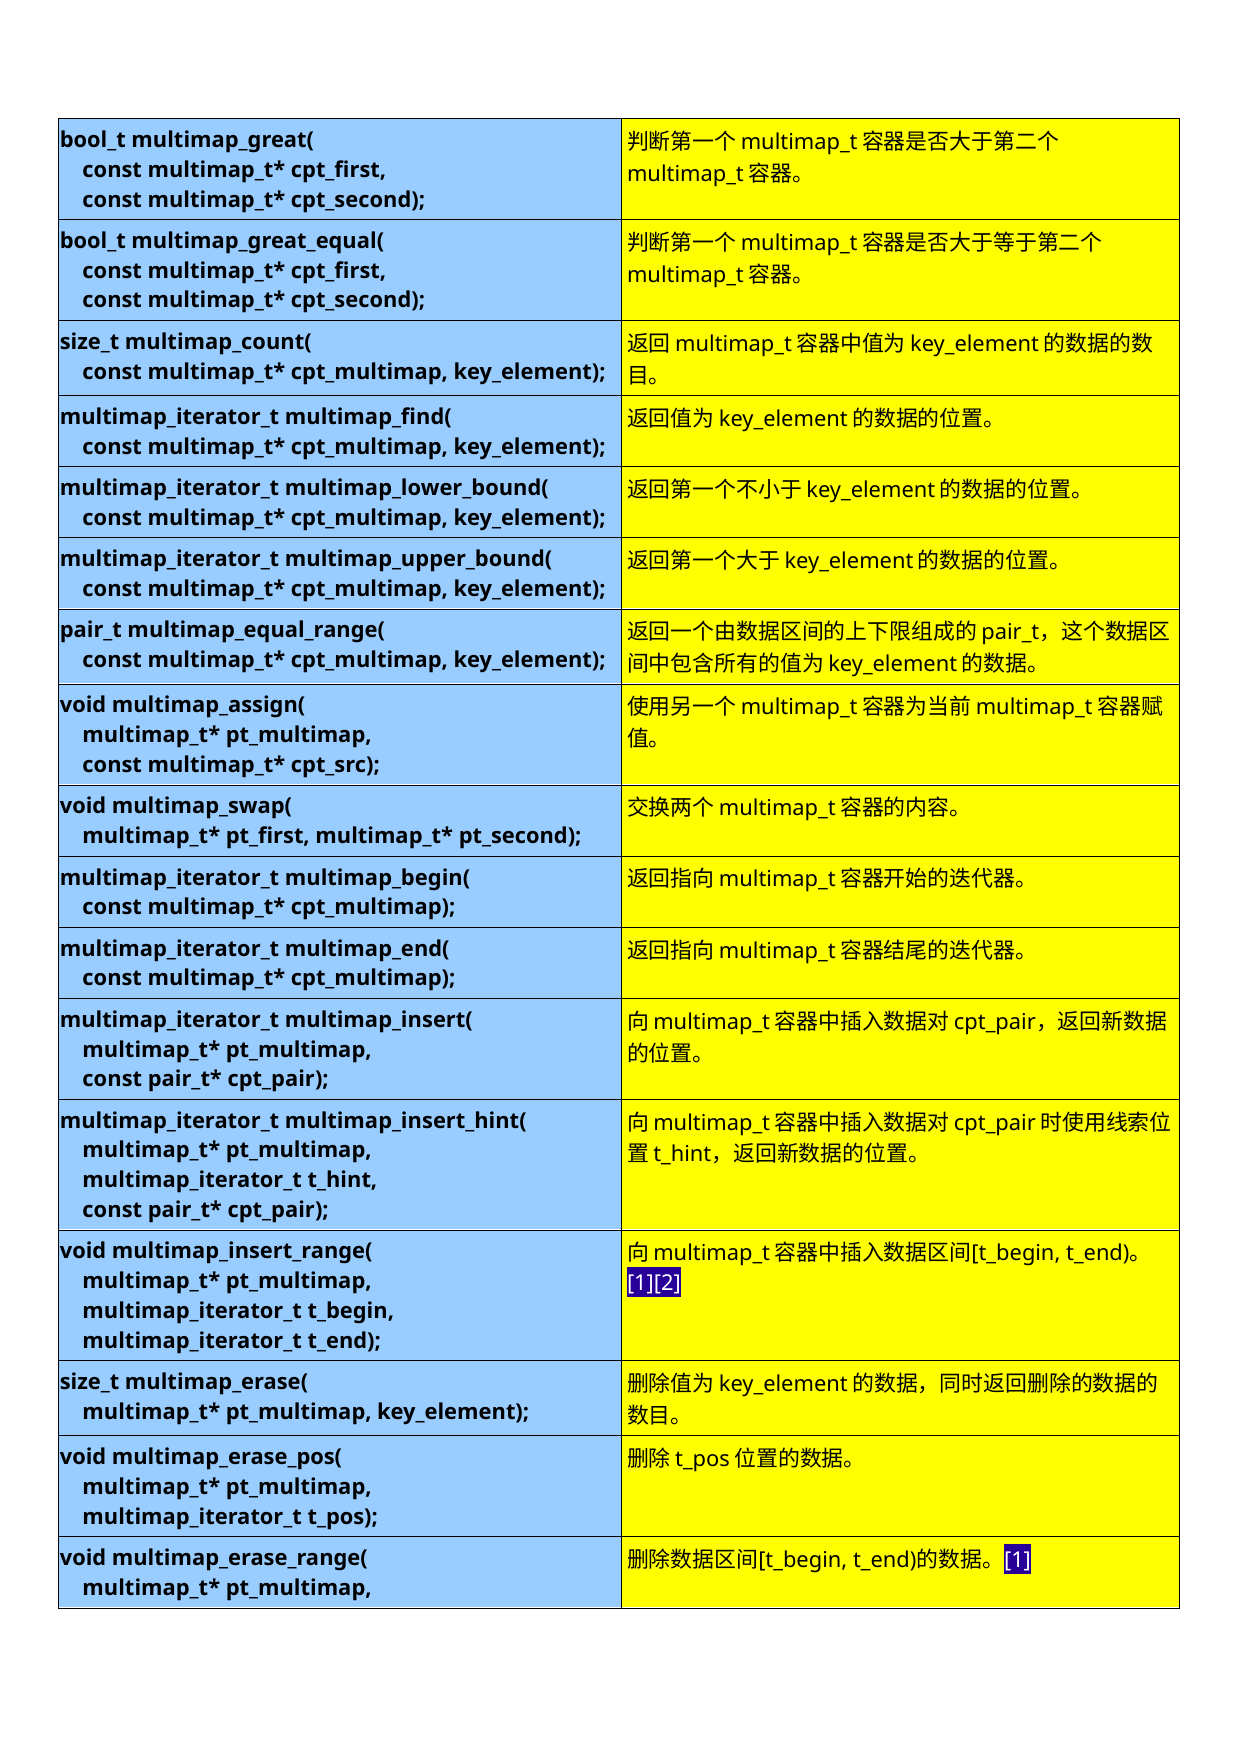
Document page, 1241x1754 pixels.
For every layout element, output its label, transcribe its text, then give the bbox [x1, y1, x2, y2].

table_cell 返回第一个不小于key_element的数据的位置。 [622, 467, 1179, 537]
table_cell multimap_iterator_t multimap_lower_bound( const multimap_t* cpt_multimap, key_element); [59, 467, 621, 537]
table_cell 返回指向multimap_t容器结尾的迭代器。 [622, 928, 1179, 998]
table_cell void multimap_assign( multimap_t* pt_multimap, const multimap_t* cpt_src); [59, 685, 621, 784]
table_cell void multimap_erase_pos( multimap_t* pt_multimap, multimap_iterator_t t_pos); [59, 1436, 621, 1536]
table_cell size_t multimap_count( const multimap_t* cpt_multimap, key_element); [59, 321, 621, 395]
table_cell multimap_iterator_t multimap_end( const multimap_t* cpt_multimap); [59, 928, 621, 998]
table_cell 交换两个multimap_t容器的内容。 [622, 786, 1179, 856]
table_cell multimap_iterator_t multimap_upper_bound( const multimap_t* cpt_multimap, key_element); [59, 538, 621, 608]
table_cell 返回multimap_t容器中值为key_element的数据的数目。 [622, 321, 1179, 395]
table_cell void multimap_swap( multimap_t* pt_first, multimap_t* pt_second); [59, 786, 621, 856]
table_cell 返回一个由数据区间的上下限组成的pair_t，这个数据区间中包含所有的值为key_element的数据。 [622, 610, 1179, 683]
table_cell multimap_iterator_t multimap_insert( multimap_t* pt_multimap, const pair_t* cpt_pair); [59, 999, 621, 1099]
table_cell 判断第一个multimap_t容器是否大于等于第二个multimap_t容器。 [622, 220, 1179, 320]
table_cell 向multimap_t容器中插入数据对cpt_pair，返回新数据的位置。 [622, 999, 1179, 1099]
table_cell 返回第一个大于key_element的数据的位置。 [622, 538, 1179, 608]
table_cell 删除值为key_element的数据，同时返回删除的数据的数目。 [622, 1361, 1179, 1435]
table_cell 返回指向multimap_t容器开始的迭代器。 [622, 857, 1179, 927]
table_cell 删除数据区间[t_begin, t_end)的数据。[1] [622, 1537, 1179, 1607]
table_cell 返回值为key_element的数据的位置。 [622, 396, 1179, 466]
table_cell bool_t multimap_great( const multimap_t* cpt_first, const multimap_t* cpt_second); [59, 119, 621, 219]
table_cell 向multimap_t容器中插入数据对cpt_pair时使用线索位置t_hint，返回新数据的位置。 [622, 1100, 1179, 1229]
table_cell 使用另一个multimap_t容器为当前multimap_t容器赋值。 [622, 685, 1179, 784]
table_cell void multimap_insert_range( multimap_t* pt_multimap, multimap_iterator_t t_begin, multimap_iterator_t t_end); [59, 1231, 621, 1360]
table_cell 向multimap_t容器中插入数据区间[t_begin, t_end)。[1][2] [622, 1231, 1179, 1360]
table_cell bool_t multimap_great_equal( const multimap_t* cpt_first, const multimap_t* cpt_second); [59, 220, 621, 320]
table_cell void multimap_erase_range( multimap_t* pt_multimap, [59, 1537, 621, 1607]
table_cell pair_t multimap_equal_range( const multimap_t* cpt_multimap, key_element); [59, 610, 621, 683]
table_cell multimap_iterator_t multimap_find( const multimap_t* cpt_multimap, key_element); [59, 396, 621, 466]
table_cell size_t multimap_erase( multimap_t* pt_multimap, key_element); [59, 1361, 621, 1435]
table_cell multimap_iterator_t multimap_insert_hint( multimap_t* pt_multimap, multimap_iterator_t t_hint, const pair_t* cpt_pair); [59, 1100, 621, 1229]
table_cell 删除t_pos位置的数据。 [622, 1436, 1179, 1536]
table_cell 判断第一个multimap_t容器是否大于第二个multimap_t容器。 [622, 119, 1179, 219]
table_cell multimap_iterator_t multimap_begin( const multimap_t* cpt_multimap); [59, 857, 621, 927]
